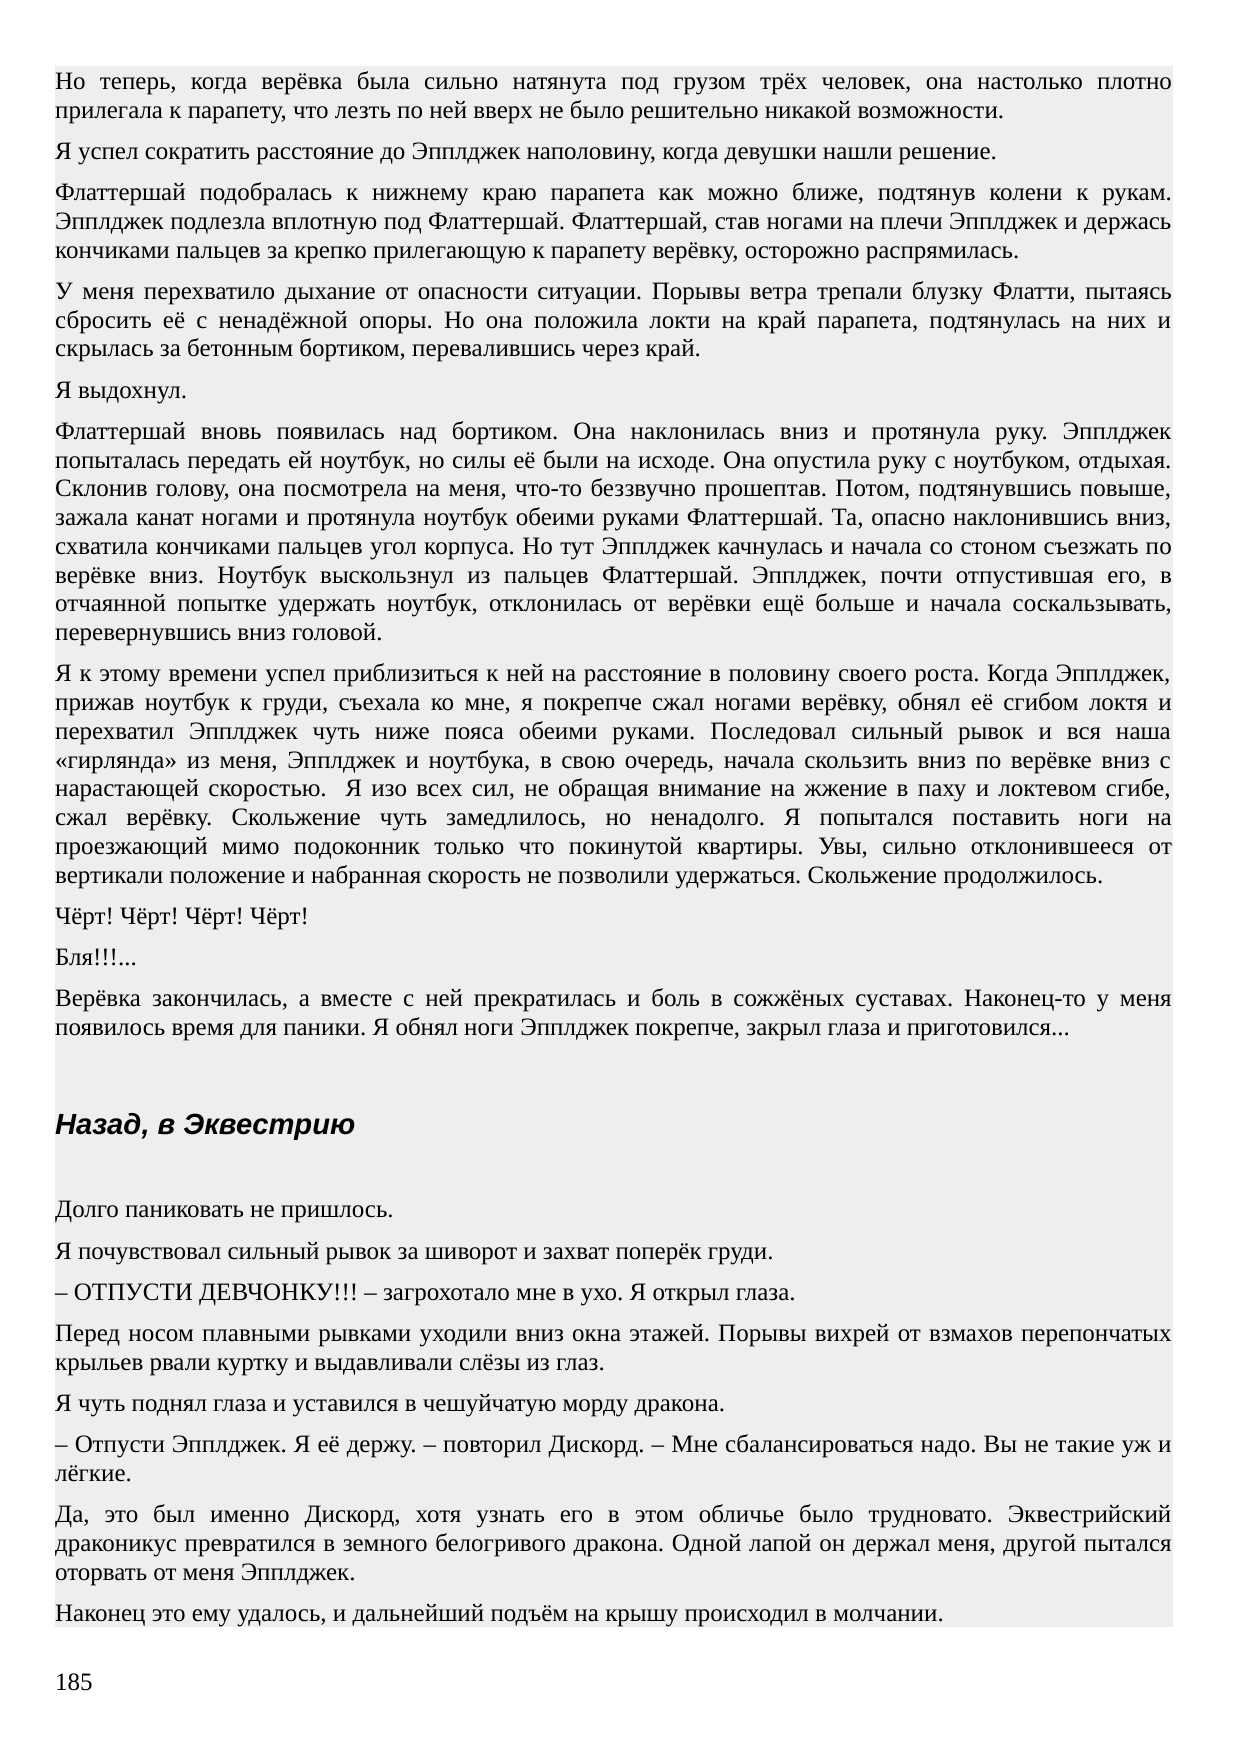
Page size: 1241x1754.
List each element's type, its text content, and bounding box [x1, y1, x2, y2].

text Да, это был именно Дискорд, хотя узнать его в этом обличье было трудновато. Эквестрийский драконикус превратился в земного белогривого дракона. Одной лапой он держал меня, другой пытался оторвать от меня Эпплджек. [55, 1499, 1173, 1586]
subtitle Назад, в Эквестрию [55, 1107, 1173, 1141]
text Я выдохнул. [55, 375, 1173, 403]
text Перед носом плавными рывками уходили вниз окна этажей. Порывы вихрей от взмахов перепончатых крыльев рвали куртку и выдавливали слёзы из глаз. [55, 1318, 1173, 1376]
text Я к этому времени успел приблизиться к ней на расстояние в половину своего роста. Когда Эпплджек, прижав ноутбук к груди, съехала ко мне, я покрепче сжал ногами верёвку, обнял её сгибом локтя и перехватил Эпплджек чуть ниже пояса обеими руками. Последовал сильный рывок и вся наша «гирлянда» из меня, Эпплджек и ноутбука, в свою очередь, начала скользить вниз по верёвке вниз с нарастающей скоростью. Я изо всех сил, не обращая внимание на жжение в паху и локтевом сгибе, сжал верёвку. Скольжение чуть замедлилось, но ненадолго. Я попытался поставить ноги на проезжающий мимо подоконник только что покинутой квартиры. Увы, сильно отклонившееся от вертикали положение и набранная скорость не позволили удержаться. Скольжение продолжилось. [55, 658, 1173, 888]
text Верёвка закончилась, а вместе с ней прекратилась и боль в сожжёных суставах. Наконец-то у меня появилось время для паники. Я обнял ноги Эпплджек покрепче, закрыл глаза и приготовился... [55, 983, 1173, 1041]
text Наконец это ему удалось, и дальнейший подъём на крышу происходил в молчании. [55, 1598, 1173, 1627]
text Флаттершай вновь появилась над бортиком. Она наклонилась вниз и протянула руку. Эпплджек попыталась передать ей ноутбук, но силы её были на исходе. Она опустила руку с ноутбуком, отдыхая. Склонив голову, она посмотрела на меня, что-то беззвучно прошептав. Потом, подтянувшись повыше, зажала канат ногами и протянула ноутбук обеими руками Флаттершай. Та, опасно наклонившись вниз, схватила кончиками пальцев угол корпуса. Но тут Эпплджек качнулась и начала со стоном съезжать по верёвке вниз. Ноутбук выскользнул из пальцев Флаттершай. Эпплджек, почти отпустившая его, в отчаянной попытке удержать ноутбук, отклонилась от верёвки ещё больше и начала соскальзывать, перевернувшись вниз головой. [55, 416, 1173, 646]
text Я почувствовал сильный рывок за шиворот и захват поперёк груди. [55, 1236, 1173, 1264]
text – Отпусти Эпплджек. Я её держу. – повторил Дискорд. – Мне сбалансироваться надо. Вы не такие уж и лёгкие. [55, 1429, 1173, 1487]
text Чёрт! Чёрт! Чёрт! Чёрт! [55, 901, 1173, 930]
text Флаттершай подобралась к нижнему краю парапета как можно ближе, подтянув колени к рукам. Эпплджек подлезла вплотную под Флаттершай. Флаттершай, став ногами на плечи Эпплджек и держась кончиками пальцев за крепко прилегающую к парапету верёвку, осторожно распрямилась. [55, 177, 1173, 263]
text Я успел сократить расстояние до Эпплджек наполовину, когда девушки нашли решение. [55, 136, 1173, 165]
text Бля!!!... [55, 942, 1173, 971]
text – ОТПУСТИ ДЕВЧОНКУ!!! – загрохотало мне в ухо. Я открыл глаза. [55, 1277, 1173, 1306]
text Но теперь, когда верёвка была сильно натянута под грузом трёх человек, она настолько плотно прилегала к парапету, что лезть по ней вверх не было решительно никакой возможности. [55, 66, 1173, 123]
text Я чуть поднял глаза и уставился в чешуйчатую морду дракона. [55, 1388, 1173, 1417]
text Долго паниковать не пришлось. [55, 1194, 1173, 1223]
text У меня перехватило дыхание от опасности ситуации. Порывы ветра трепали блузку Флатти, пытаясь сбросить её с ненадёжной опоры. Но она положила локти на край парапета, подтянулась на них и скрылась за бетонным бортиком, перевалившись через край. [55, 276, 1173, 362]
